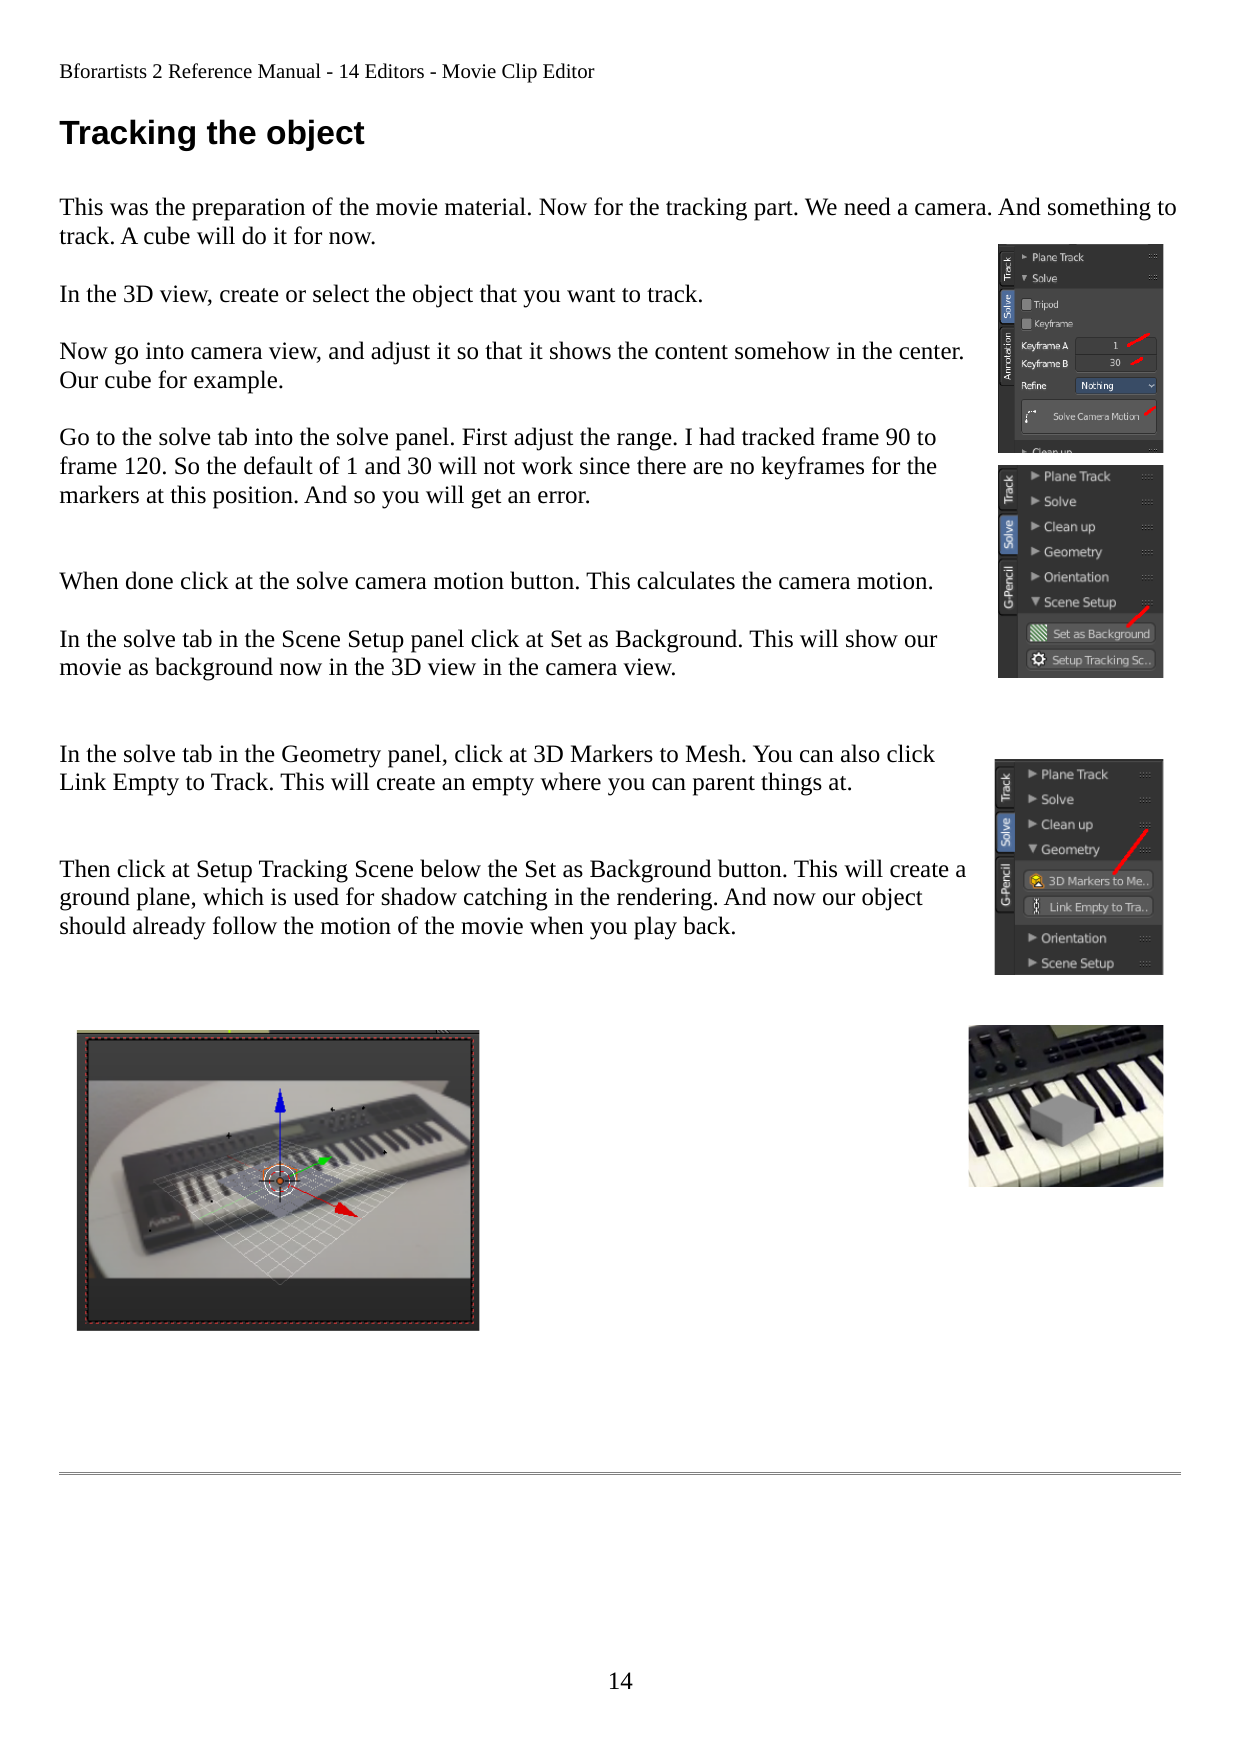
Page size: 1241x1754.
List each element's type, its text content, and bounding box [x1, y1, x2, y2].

picture [968, 1025, 1164, 1187]
text In the solve tab in the Scene Setup panel click at Set as Background. This will show our movie as background now in the 3D view in the camera view. [59, 624, 1181, 681]
text Now go into camera view, and adjust it so that it shows the content somehow in the center. Our cube for example. [59, 336, 998, 394]
picture [994, 759, 1164, 975]
subtitle Tracking the object [59, 113, 1181, 151]
picture [998, 465, 1164, 678]
text Go to the solve tab into the solve panel. First adjust the range. I had tracked frame 90 to frame 120. So the default of 1 and 30 will not work since there are no keyframes for the markers at this position. And so you will get an error. [59, 422, 1181, 509]
text In the solve tab in the Geometry panel, click at 3D Markers to Mesh. You can also click Link Empty to Track. This will create an empty where you can parent things at. [59, 739, 1181, 796]
text In the 3D view, create or select the object that you want to track. [59, 279, 998, 307]
text This was the preparation of the movie material. Now for the tracking part. We need a camera. And something to track. A cube will do it for now. [59, 192, 1181, 250]
picture [998, 244, 1164, 453]
picture [76, 1030, 480, 1331]
text Then click at Setup Tracking Scene below the Set as Background button. This will create a ground plane, which is used for shadow catching in the rendering. And now our object should already follow the motion of the movie when you play back. [59, 854, 994, 940]
text When done click at the solve camera motion button. This calculates the camera motion. [59, 566, 998, 595]
